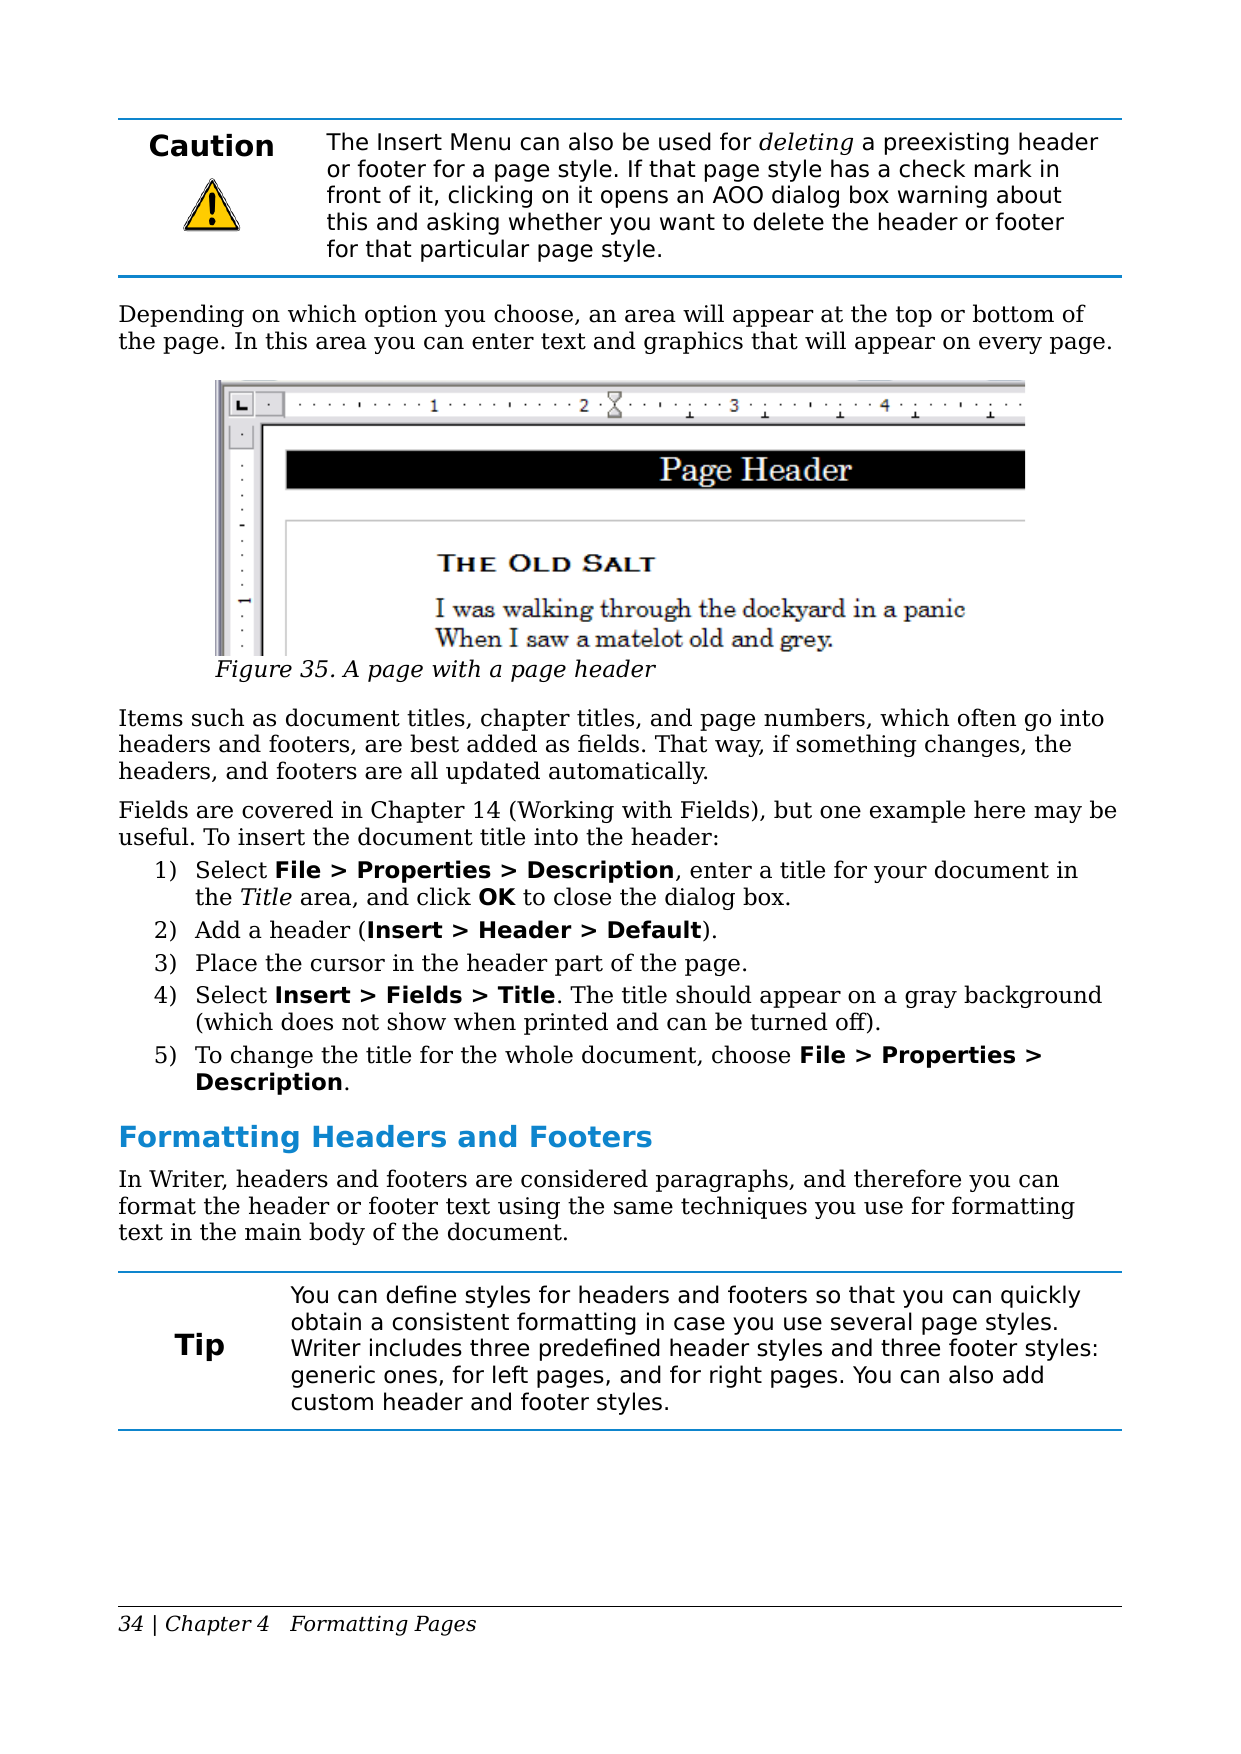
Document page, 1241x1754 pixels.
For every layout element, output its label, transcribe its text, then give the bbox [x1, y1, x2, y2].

picture [215, 380, 1025, 656]
table_header Caution [118, 120, 305, 275]
table_header You can define styles for headers and footers so that you can quickly obtain a consistent formatting in case you use several page styles. Writer includes three predefined header styles and three footer styles: generic ones, for left pages, and for right pages. You can also add custom header and footer styles. [281, 1273, 1122, 1428]
picture [179, 174, 244, 235]
list Fields are covered in Chapter 14 (Working with Fields), but one example here may be useful. To insert the document title into the header: [118, 797, 1122, 851]
list To change the title for the whole document, choose File > Properties > Description. [177, 1042, 1122, 1096]
list Select Insert > Fields > Title. The title should appear on a gray background (which does not show when printed and can be turned off). [177, 983, 1122, 1036]
text In Writer, headers and footers are considered paragraphs, and therefore you can format the header or footer text using the same techniques you use for formatting text in the main body of the document. [118, 1166, 1122, 1246]
text Depending on which option you choose, an area will appear at the top or bottom of the page. In this area you can enter text and graphics that will appear on every page. [118, 302, 1122, 355]
table_header The Insert Menu can also be used for deleting a preexisting header or footer for a page style. If that page style has a check mark in front of it, clicking on it opens an AOO dialog box warning about this and asking whether you want to delete the header or footer for that particular page style. [305, 120, 1122, 275]
text Figure 35. A page with a page header [215, 656, 1025, 682]
text Items such as document titles, chapter titles, and page numbers, which often go into headers and footers, are best added as fields. That way, if something changes, the headers, and footers are all updated automatically. [118, 705, 1122, 785]
list Add a header (Insert > Header > Default). [177, 917, 1122, 943]
subtitle Formatting Headers and Footers [118, 1120, 1122, 1154]
table_header Tip [118, 1273, 281, 1428]
list Select File > Properties > Description, enter a title for your document in the Title area, and click OK to close the dialog box. [177, 857, 1122, 911]
list Place the cursor in the header part of the page. [177, 950, 1122, 976]
